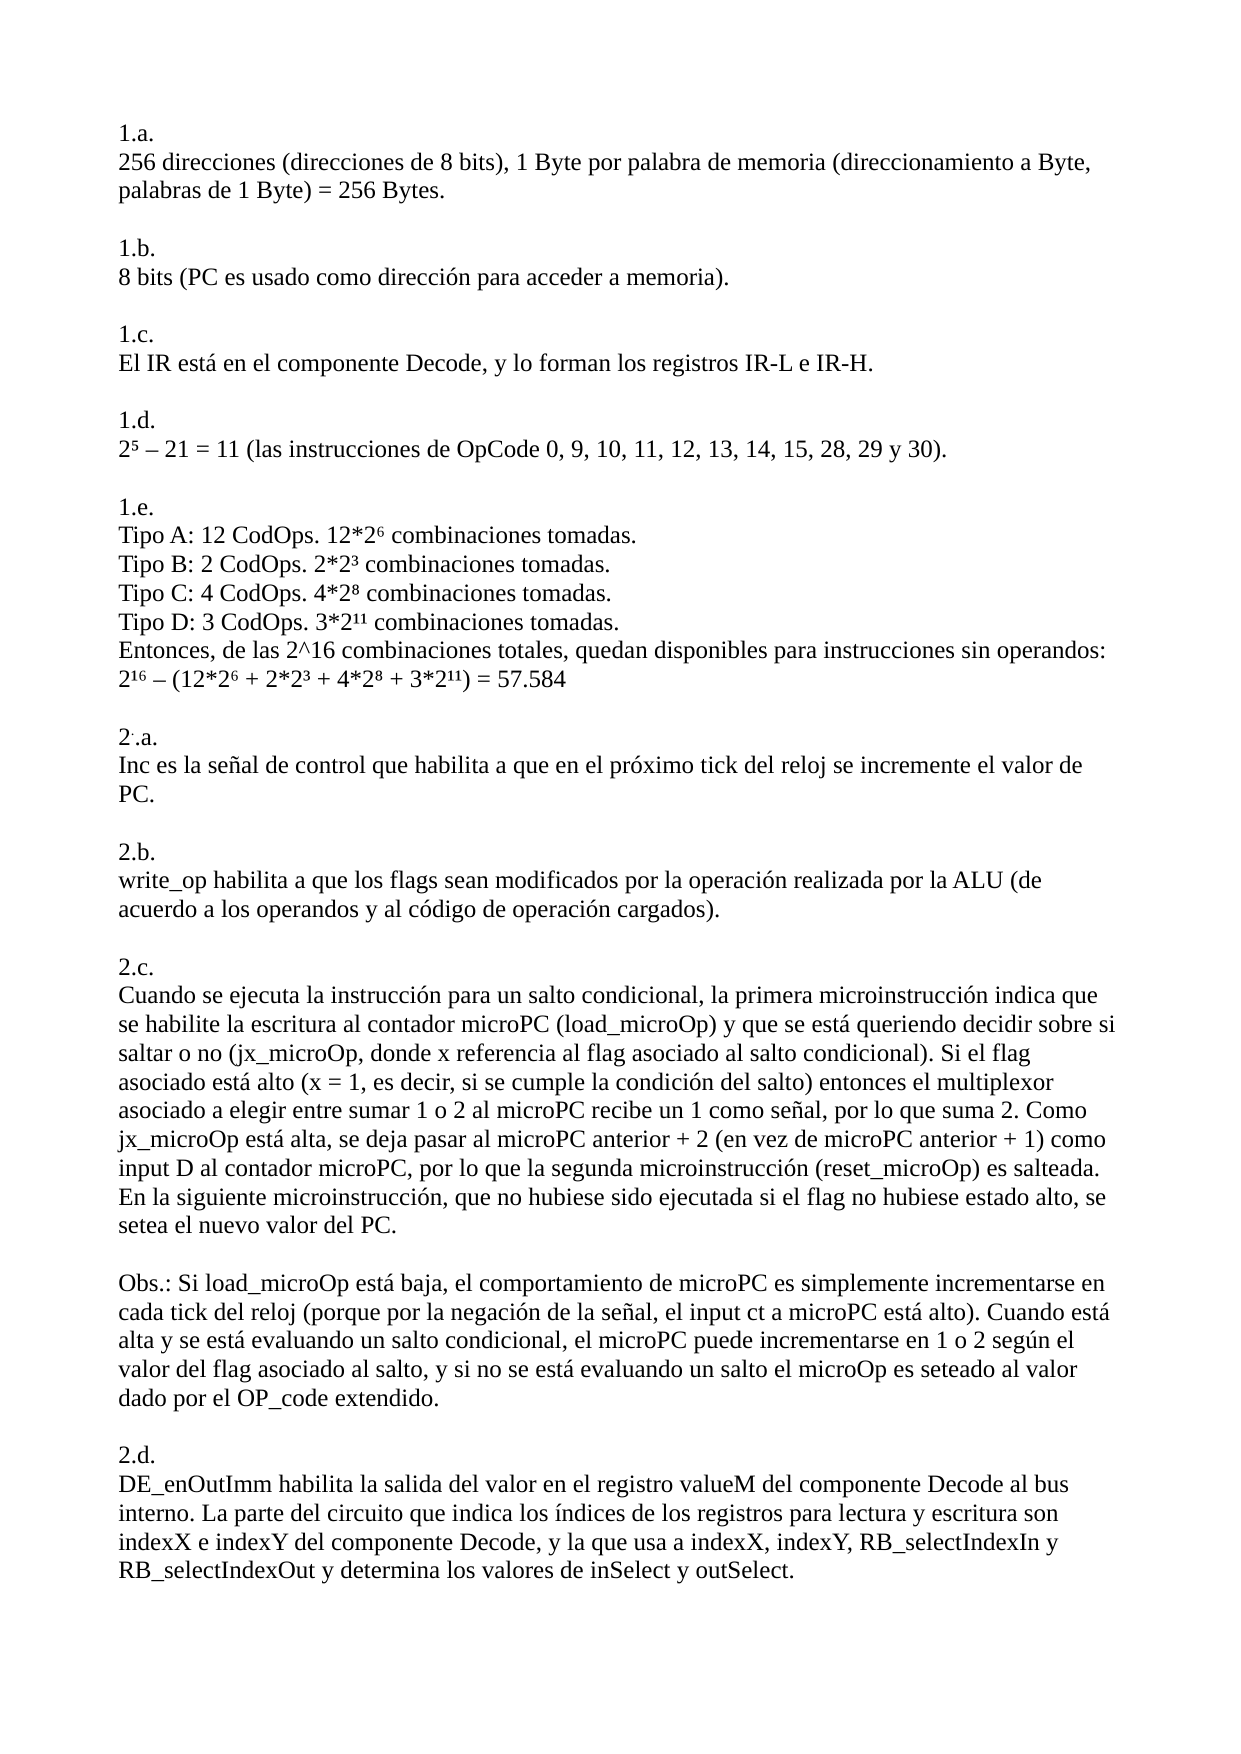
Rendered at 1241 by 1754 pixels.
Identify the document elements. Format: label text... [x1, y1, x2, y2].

text 1.b. [118, 233, 1122, 262]
text Tipo D: 3 CodOps. 3*2¹¹ combinaciones tomadas. [118, 607, 1122, 636]
text 256 direcciones (direcciones de 8 bits), 1 Byte por palabra de memoria (direccionamiento a Byte, palabras de 1 Byte) = 256 Bytes. [118, 147, 1122, 204]
text 2.c. [118, 952, 1122, 981]
text 1.c. [118, 319, 1122, 348]
text 2..a. [118, 722, 1122, 751]
text 1.d. [118, 406, 1122, 434]
text 2¹⁶ – (12*2⁶ + 2*2³ + 4*2⁸ + 3*2¹¹) = 57.584 [118, 664, 1122, 693]
text 2.b. [118, 837, 1122, 866]
text Tipo C: 4 CodOps. 4*2⁸ combinaciones tomadas. [118, 578, 1122, 607]
text Tipo A: 12 CodOps. 12*2⁶ combinaciones tomadas. [118, 521, 1122, 549]
text Obs.: Si load_microOp está baja, el comportamiento de microPC es simplemente incrementarse en cada tick del reloj (porque por la negación de la señal, el input ct a microPC está alto). Cuando está alta y se está evaluando un salto condicional, el microPC puede incrementarse en 1 o 2 según el valor del flag asociado al salto, y si no se está evaluando un salto el microOp es seteado al valor dado por el OP_code extendido. [118, 1268, 1122, 1412]
text Entonces, de las 2^16 combinaciones totales, quedan disponibles para instrucciones sin operandos: [118, 636, 1122, 664]
text Tipo B: 2 CodOps. 2*2³ combinaciones tomadas. [118, 549, 1122, 578]
text 8 bits (PC es usado como dirección para acceder a memoria). [118, 262, 1122, 291]
text Inc es la señal de control que habilita a que en el próximo tick del reloj se incremente el valor de PC. [118, 751, 1122, 808]
text El IR está en el componente Decode, y lo forman los registros IR-L e IR-H. [118, 348, 1122, 377]
text 2.d. [118, 1441, 1122, 1469]
text 1.e. [118, 492, 1122, 521]
text DE_enOutImm habilita la salida del valor en el registro valueM del componente Decode al bus interno. La parte del circuito que indica los índices de los registros para lectura y escritura son indexX e indexY del componente Decode, y la que usa a indexX, indexY, RB_selectIndexIn y RB_selectIndexOut y determina los valores de inSelect y outSelect. [118, 1469, 1122, 1584]
text write_op habilita a que los flags sean modificados por la operación realizada por la ALU (de acuerdo a los operandos y al código de operación cargados). [118, 866, 1122, 923]
text 2⁵ – 21 = 11 (las instrucciones de OpCode 0, 9, 10, 11, 12, 13, 14, 15, 28, 29 y 30). [118, 434, 1122, 463]
text Cuando se ejecuta la instrucción para un salto condicional, la primera microinstrucción indica que se habilite la escritura al contador microPC (load_microOp) y que se está queriendo decidir sobre si saltar o no (jx_microOp, donde x referencia al flag asociado al salto condicional). Si el flag asociado está alto (x = 1, es decir, si se cumple la condición del salto) entonces el multiplexor asociado a elegir entre sumar 1 o 2 al microPC recibe un 1 como señal, por lo que suma 2. Como jx_microOp está alta, se deja pasar al microPC anterior + 2 (en vez de microPC anterior + 1) como input D al contador microPC, por lo que la segunda microinstrucción (reset_microOp) es salteada. En la siguiente microinstrucción, que no hubiese sido ejecutada si el flag no hubiese estado alto, se setea el nuevo valor del PC. [118, 981, 1122, 1239]
text 1.a. [118, 118, 1122, 147]
